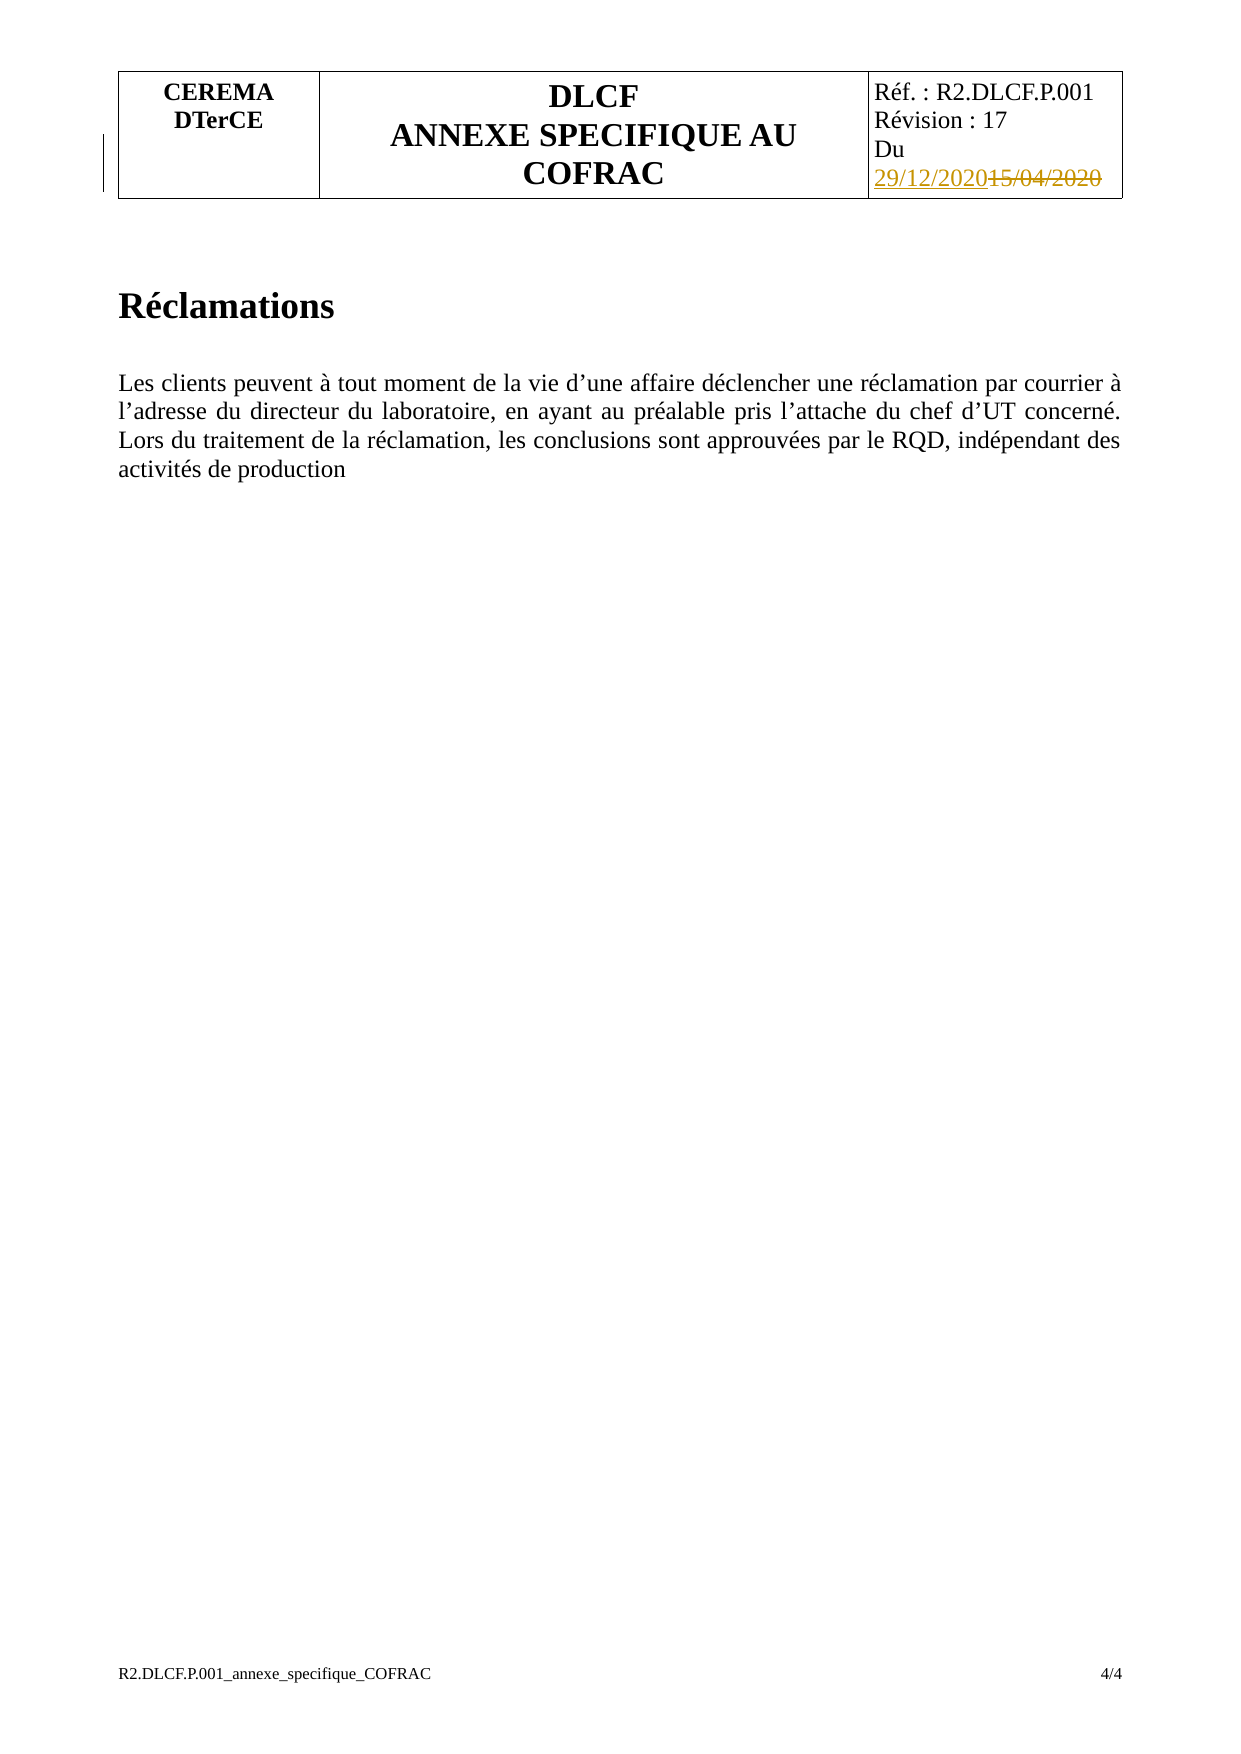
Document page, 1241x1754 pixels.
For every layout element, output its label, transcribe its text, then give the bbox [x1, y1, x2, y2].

text Les clients peuvent à tout moment de la vie d’une affaire déclencher une réclamation par courrier à l’adresse du directeur du laboratoire, en ayant au préalable pris l’attache du chef d’UT concerné. Lors du traitement de la réclamation, les conclusions sont approuvées par le RQD, indépendant des activités de production [118, 368, 1122, 483]
subtitle Réclamations [118, 283, 1122, 326]
